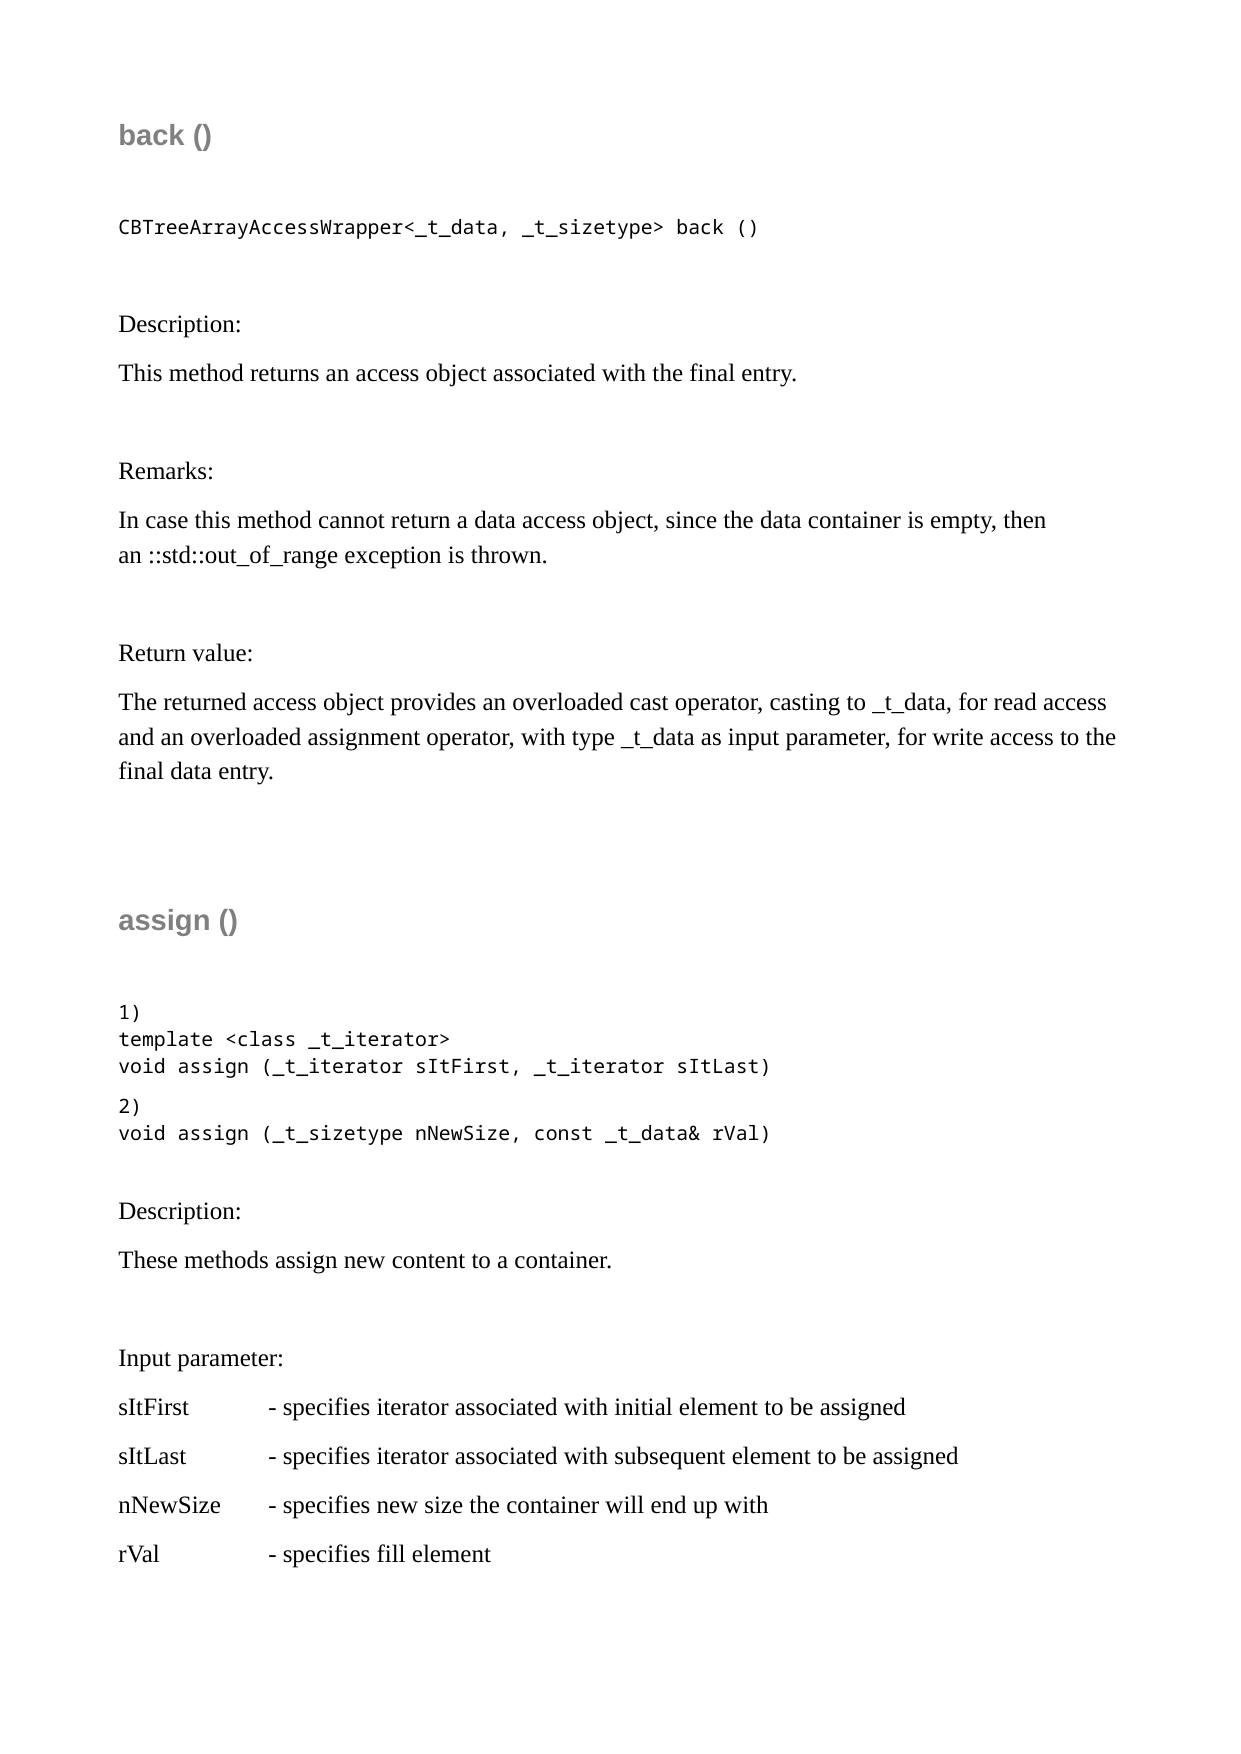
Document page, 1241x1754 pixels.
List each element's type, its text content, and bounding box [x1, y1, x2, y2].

text sItFirst - specifies iterator associated with initial element to be assigned [118, 1392, 1122, 1421]
text CBTreeArrayAccessWrapper<_t_data, _t_sizetype> back () [118, 213, 1122, 240]
text Description: [118, 1196, 1122, 1224]
text 1) [118, 998, 1122, 1025]
text This method returns an access object associated with the final entry. [118, 358, 1122, 387]
text void assign (_t_sizetype nNewSize, const _t_data& rVal) [118, 1120, 1122, 1147]
subtitle back () [118, 118, 1122, 152]
text Input parameter: [118, 1343, 1122, 1372]
text rVal - specifies fill element [118, 1539, 1122, 1568]
text sItLast - specifies iterator associated with subsequent element to be assigned [118, 1441, 1122, 1470]
text template <class _t_iterator> [118, 1025, 1122, 1052]
text Remarks: [118, 456, 1122, 485]
text The returned access object provides an overloaded cast operator, casting to _t_data, for read access and an overloaded assignment operator, with type _t_data as input parameter, for write access to the final data entry. [118, 687, 1122, 785]
text 2) [118, 1093, 1122, 1120]
text void assign (_t_iterator sItFirst, _t_iterator sItLast) [118, 1052, 1122, 1079]
text nNewSize - specifies new size the container will end up with [118, 1490, 1122, 1519]
text These methods assign new content to a container. [118, 1245, 1122, 1273]
subtitle assign () [118, 903, 1122, 937]
text Return value: [118, 638, 1122, 667]
text In case this method cannot return a data access object, since the data container is empty, then an ::std::out_of_range exception is thrown. [118, 505, 1122, 569]
text Description: [118, 309, 1122, 338]
